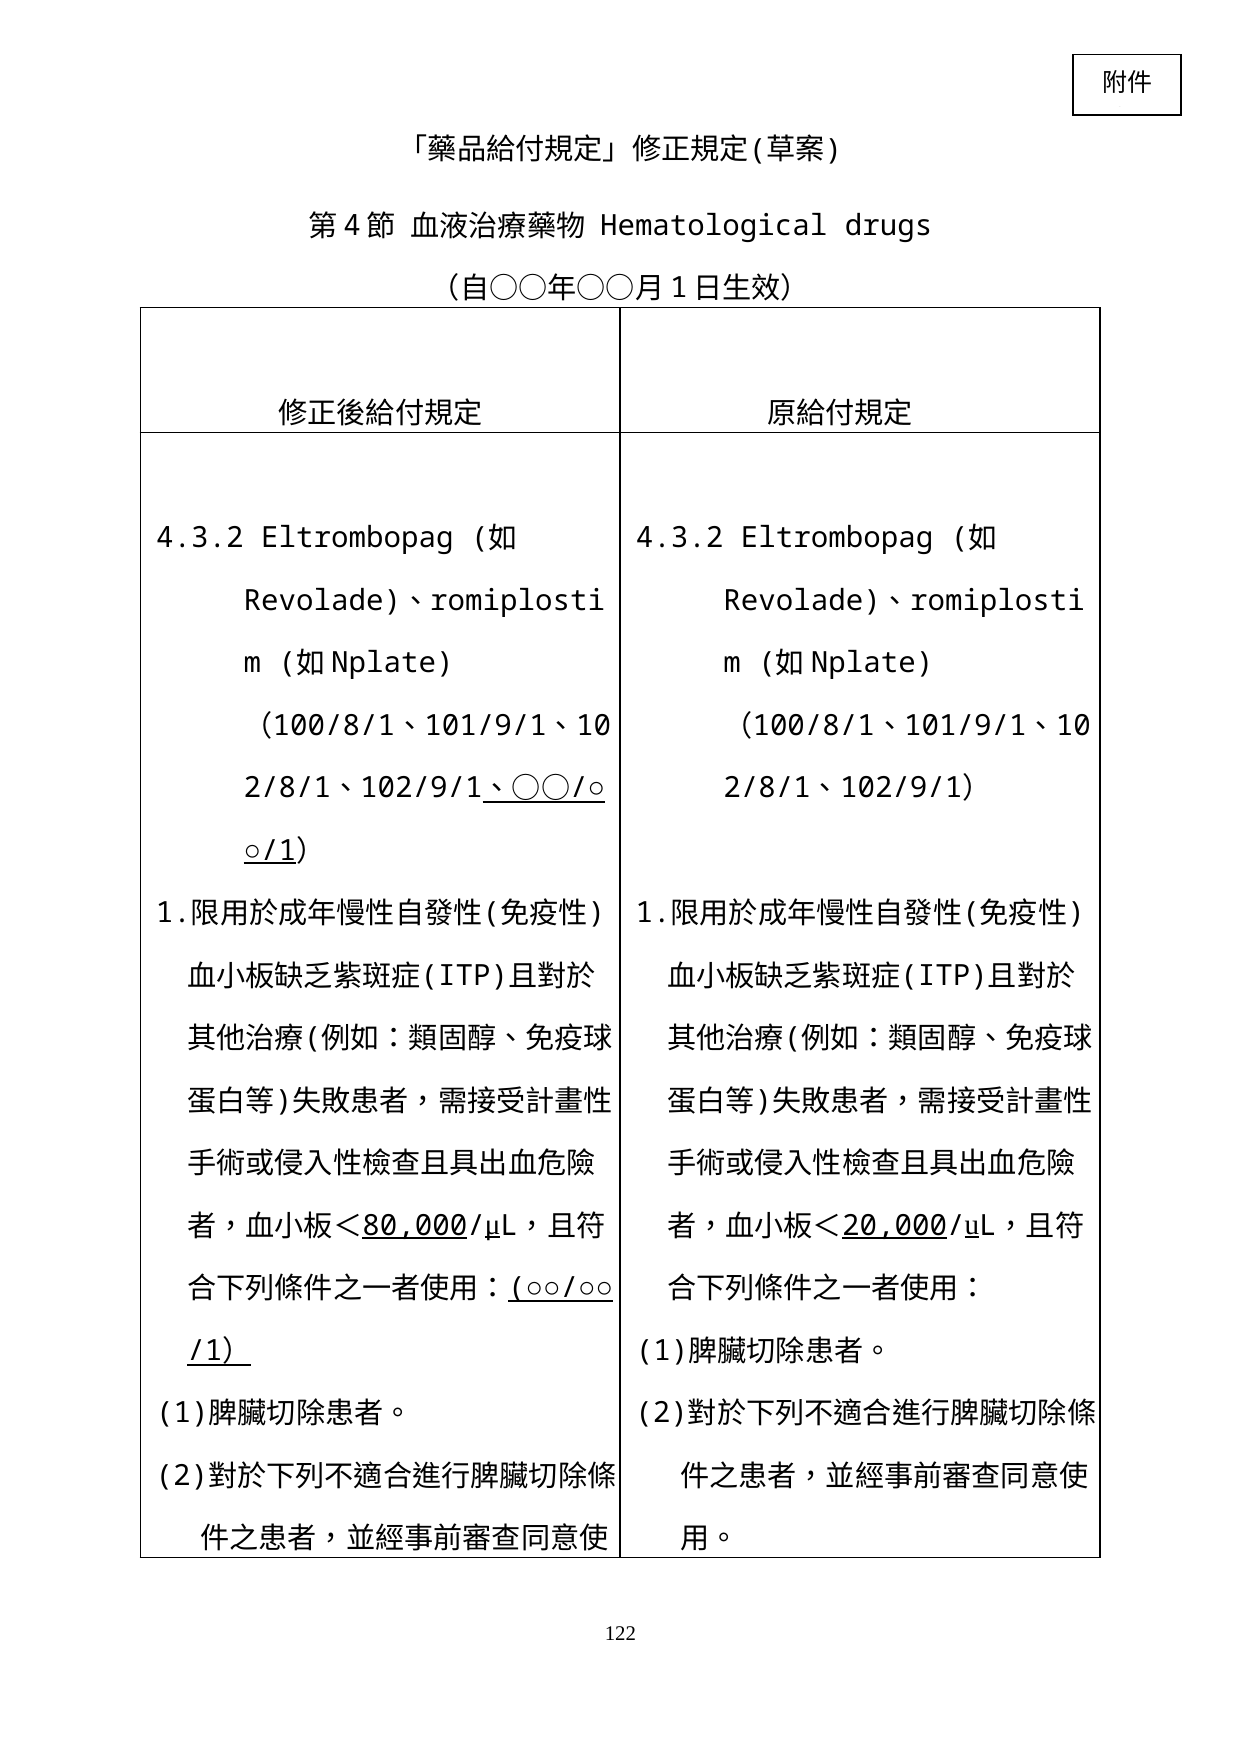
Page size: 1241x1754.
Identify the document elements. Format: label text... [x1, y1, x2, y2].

text 第4節 血液治療藥物 Hematological drugs [171, 182, 1069, 244]
table_cell 4.3.2 Eltrombopag (如Revolade)、romiplostim (如Nplate)（100/8/1、101/9/1、102/8/1、102/9/1、○○/○○/1） 1.限用於成年慢性自發性(免疫性)血小板缺乏紫斑症(ITP)且對於其他治療(例如：類固醇、免疫球蛋白等)失敗患者，需接受計畫性手術或侵入性檢查且具出血危險者，血小板＜80,000/μL，且符合下列條件之一者使用：(○○/○○/1） (1)脾臟切除患者。 (2)對於下列不適合進行脾臟切除條件之患者，並經事前審查同意使 [141, 433, 619, 1557]
table_cell 4.3.2 Eltrombopag (如Revolade)、romiplostim (如Nplate)（100/8/1、101/9/1、102/8/1、102/9/1） 1.限用於成年慢性自發性(免疫性)血小板缺乏紫斑症(ITP)且對於其他治療(例如：類固醇、免疫球蛋白等)失敗患者，需接受計畫性手術或侵入性檢查且具出血危險者，血小板＜20,000/uL，且符合下列條件之一者使用： (1)脾臟切除患者。 (2)對於下列不適合進行脾臟切除條件之患者，並經事前審查同意使用。 [621, 433, 1099, 1557]
table_header 修正後給付規定 [141, 308, 619, 432]
text （自○○年○○月1日生效） [171, 244, 1069, 307]
text 附件24 [1088, 63, 1165, 107]
text [1074, 55, 1180, 114]
table_header 原給付規定 [621, 308, 1099, 432]
text 「藥品給付規定」修正規定(草案) [171, 119, 1069, 169]
